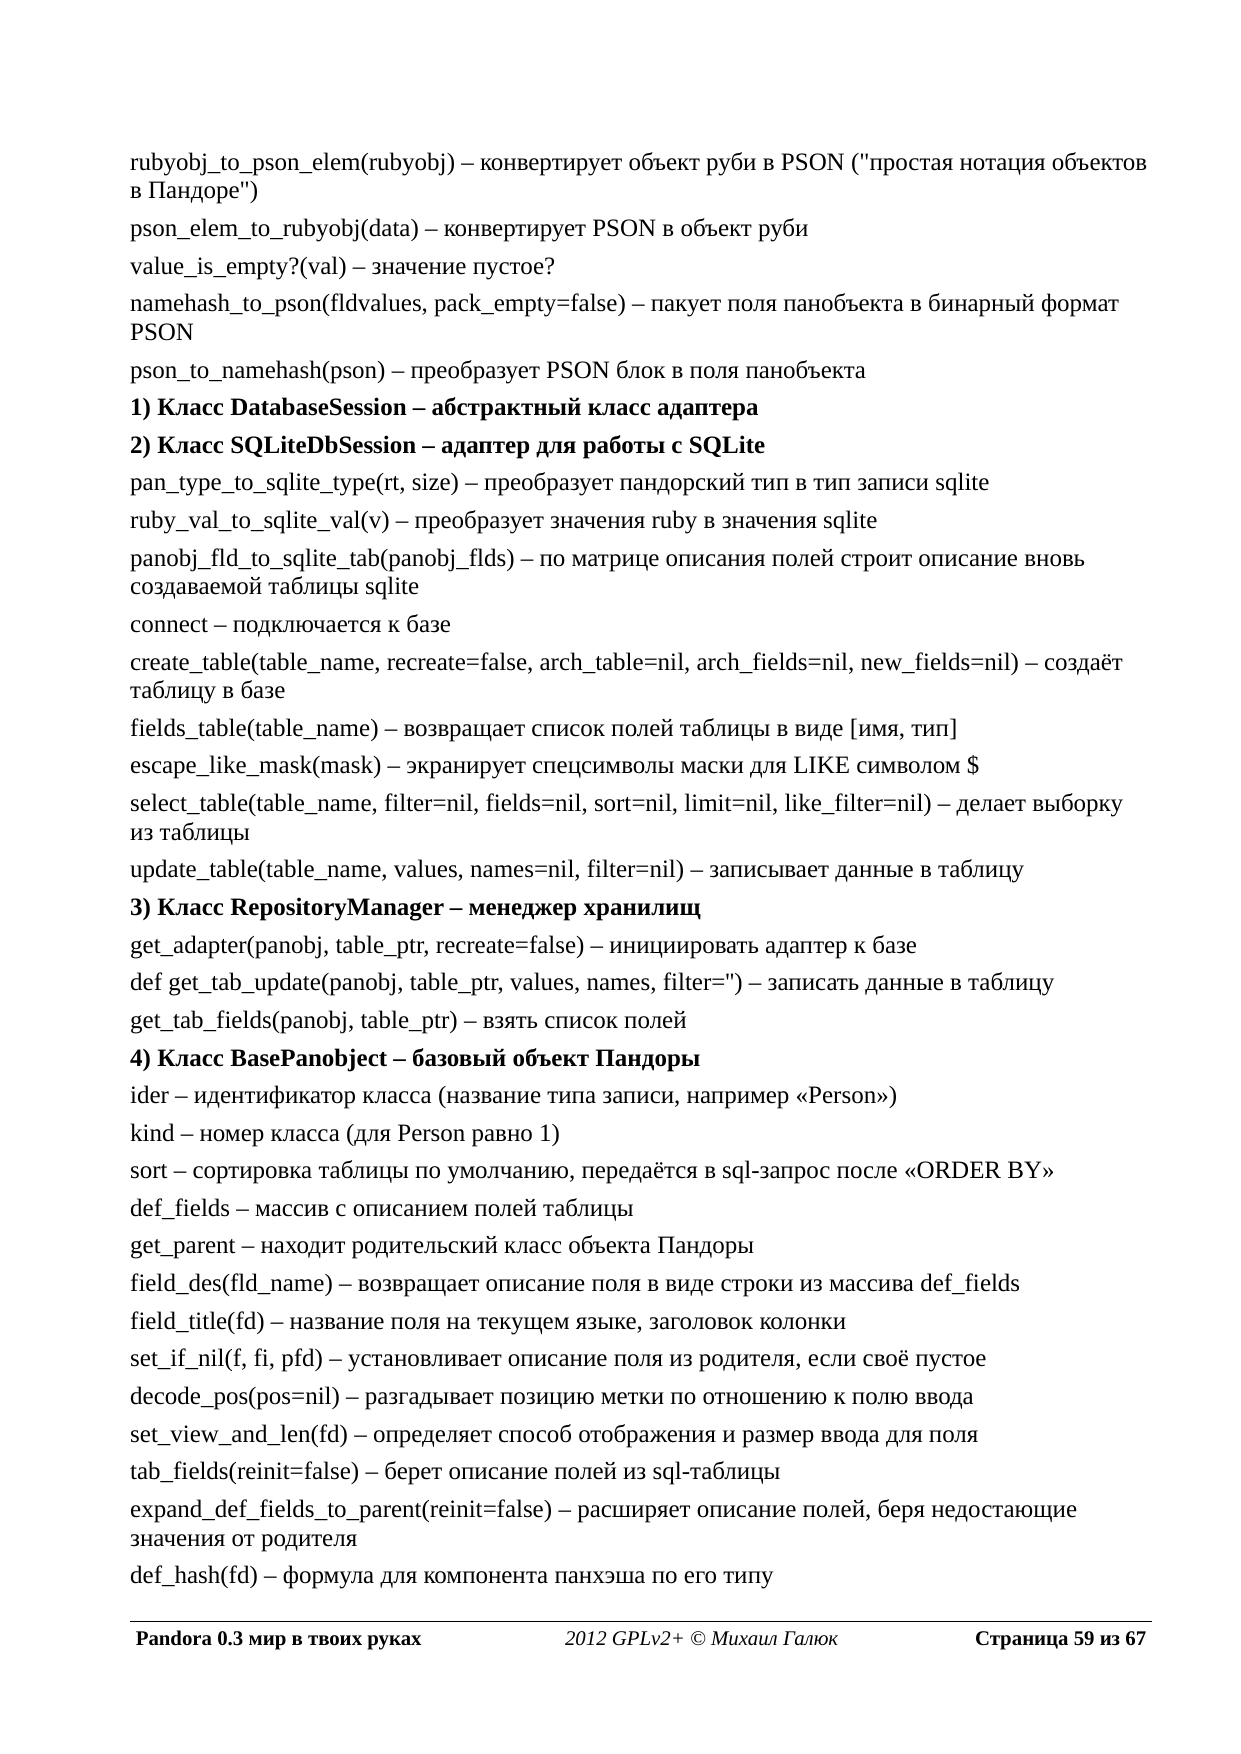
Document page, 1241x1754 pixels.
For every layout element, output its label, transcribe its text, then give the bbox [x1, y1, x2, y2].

text connect – подключается к базе [130, 609, 1152, 638]
text value_is_empty?(val) – значение пустое? [130, 251, 1152, 279]
text create_table(table_name, recreate=false, arch_table=nil, arch_fields=nil, new_fields=nil) – создаёт таблицу в базе [130, 647, 1152, 704]
text ruby_val_to_sqlite_val(v) – преобразует значения ruby в значения sqlite [130, 505, 1152, 534]
text select_table(table_name, filter=nil, fields=nil, sort=nil, limit=nil, like_filter=nil) – делает выборку из таблицы [130, 788, 1152, 846]
text pan_type_to_sqlite_type(rt, size) – преобразует пандорский тип в тип записи sqlite [130, 467, 1152, 496]
text sort – сортировка таблицы по умолчанию, передаётся в sql-запрос после «ORDER BY» [130, 1155, 1152, 1184]
text def_hash(fd) – формула для компонента панхэша по его типу [130, 1560, 1152, 1589]
text 2) Класс SQLiteDbSession – адаптер для работы с SQLite [130, 430, 1152, 459]
text rubyobj_to_pson_elem(rubyobj) – конвертирует объект руби в PSON ("простая нотация объектов в Пандоре") [130, 147, 1152, 204]
text fields_table(table_name) – возвращает список полей таблицы в виде [имя, тип] [130, 713, 1152, 742]
text namehash_to_pson(fldvalues, pack_empty=false) – пакует поля панобъекта в бинарный формат PSON [130, 288, 1152, 346]
text set_view_and_len(fd) – определяет способ отображения и размер ввода для поля [130, 1419, 1152, 1447]
text set_if_nil(f, fi, pfd) – установливает описание поля из родителя, если своё пустое [130, 1343, 1152, 1372]
text pson_elem_to_rubyobj(data) – конвертирует PSON в объект руби [130, 213, 1152, 242]
text expand_def_fields_to_parent(reinit=false) – расширяет описание полей, беря недостающие значения от родителя [130, 1494, 1152, 1551]
text def_fields – массив с описанием полей таблицы [130, 1193, 1152, 1222]
text panobj_fld_to_sqlite_tab(panobj_flds) – по матрице описания полей строит описание вновь создаваемой таблицы sqlite [130, 543, 1152, 600]
text get_parent – находит родительский класс объекта Пандоры [130, 1231, 1152, 1259]
text tab_fields(reinit=false) – берет описание полей из sql-таблицы [130, 1456, 1152, 1485]
text get_adapter(panobj, table_ptr, recreate=false) – инициировать адаптер к базе [130, 930, 1152, 958]
text kind – номер класса (для Person равно 1) [130, 1118, 1152, 1147]
text def get_tab_update(panobj, table_ptr, values, names, filter='') – записать данные в таблицу [130, 967, 1152, 996]
text update_table(table_name, values, names=nil, filter=nil) – записывает данные в таблицу [130, 854, 1152, 883]
text field_title(fd) – название поля на текущем языке, заголовок колонки [130, 1306, 1152, 1334]
text decode_pos(pos=nil) – разгадывает позицию метки по отношению к полю ввода [130, 1381, 1152, 1410]
text 1) Класс DatabaseSession – абстрактный класс адаптера [130, 392, 1152, 421]
text get_tab_fields(panobj, table_ptr) – взять список полей [130, 1005, 1152, 1034]
text field_des(fld_name) – возвращает описание поля в виде строки из массива def_fields [130, 1268, 1152, 1297]
text ider – идентификатор класса (название типа записи, например «Person») [130, 1080, 1152, 1109]
text pson_to_namehash(pson) – преобразует PSON блок в поля панобъекта [130, 355, 1152, 383]
text 4) Класс BasePanobject – базовый объект Пандоры [130, 1043, 1152, 1071]
text 3) Класс RepositoryManager – менеджер хранилищ [130, 892, 1152, 921]
text escape_like_mask(mask) – экранирует спецсимволы маски для LIKE символом $ [130, 751, 1152, 779]
